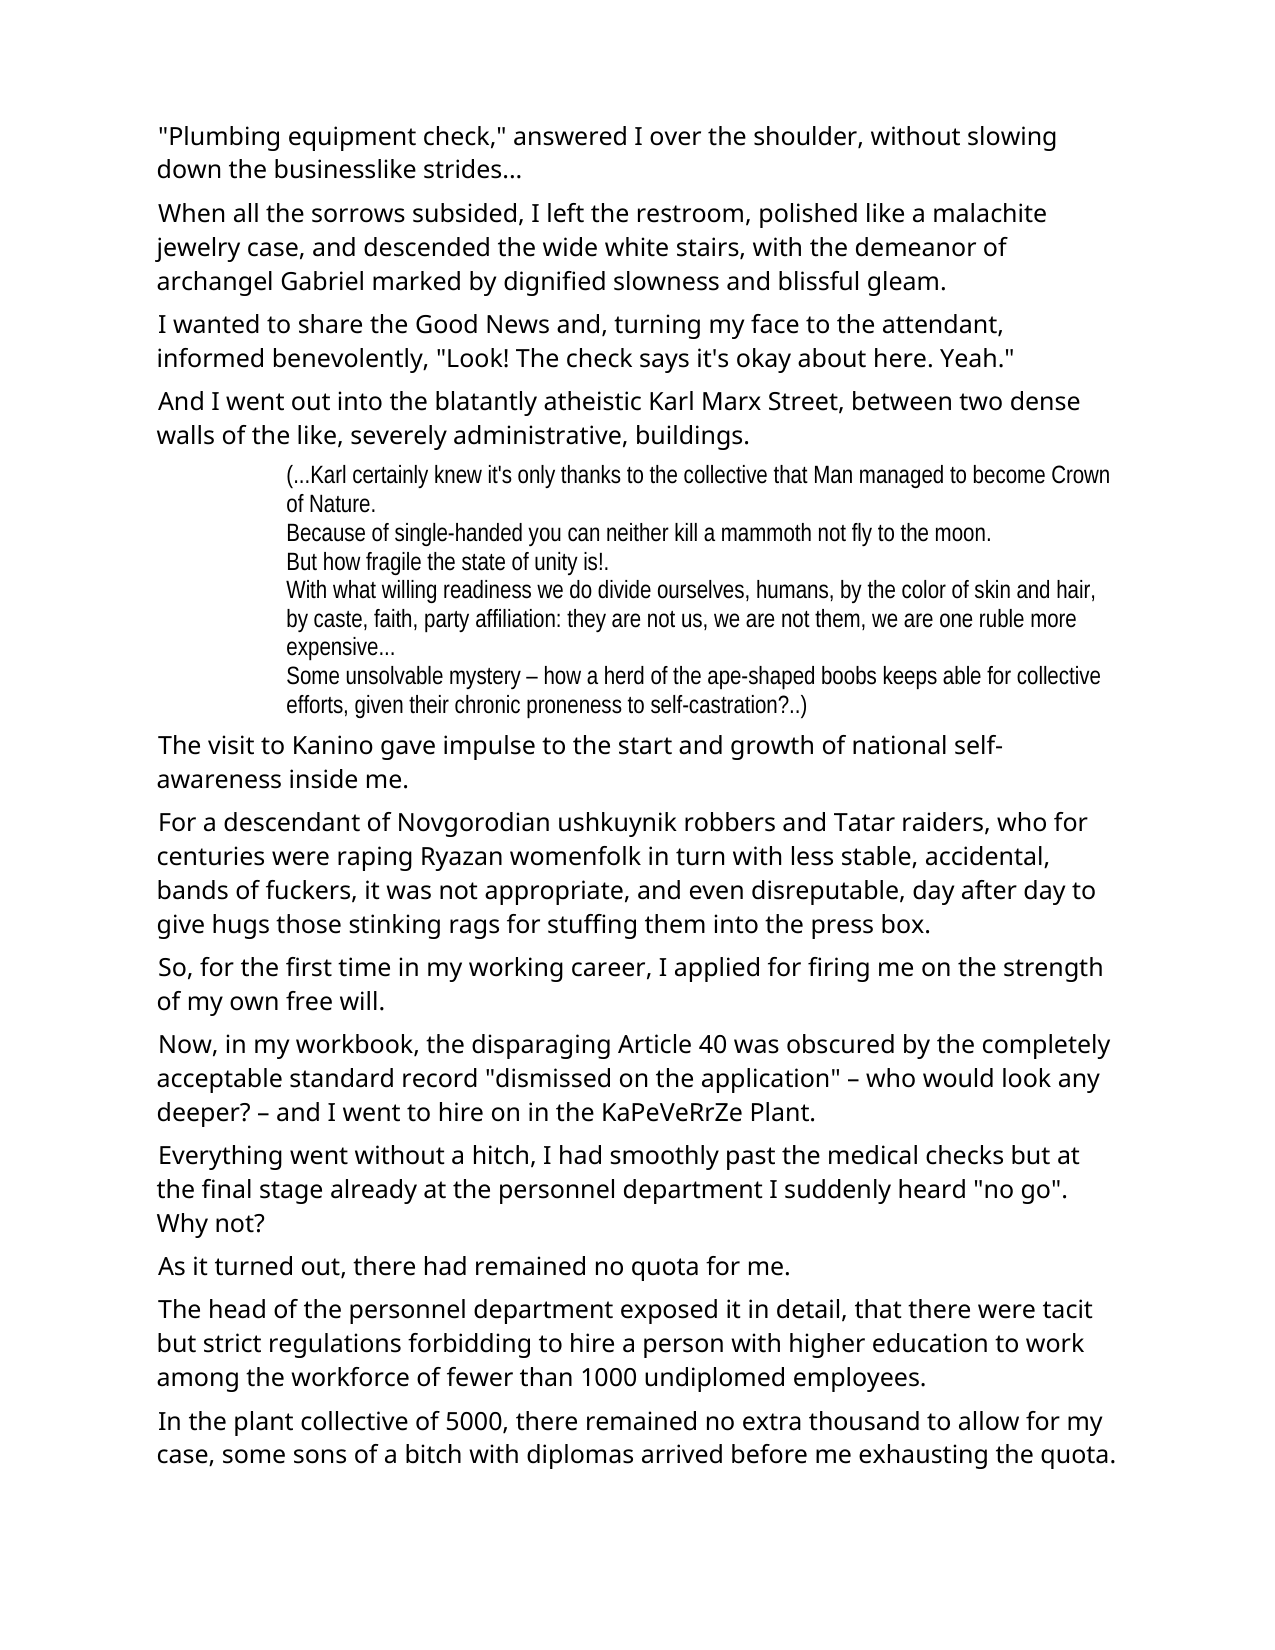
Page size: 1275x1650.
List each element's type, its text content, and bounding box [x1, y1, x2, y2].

text The head of the personnel department exposed it in detail, that there were tacit but strict regulations forbidding to hire a person with higher education to work among the workforce of fewer than 1000 undiplomed employees. [156, 1292, 1118, 1394]
text For a descendant of Novgorodian ushkuynik robbers and Tatar raiders, who for centuries were raping Ryazan womenfolk in turn with less stable, accidental, bands of fuckers, it was not appropriate, and even disreputable, day after day to give hugs those stinking rags for stuffing them into the press box. [156, 804, 1118, 941]
text Everything went without a hitch, I had smoothly past the medical checks but at the final stage already at the personnel department I suddenly heard "no go". Why not? [156, 1138, 1118, 1240]
text "Plumbing equipment check," answered I over the shoulder, without slowing down the businesslike strides... [156, 118, 1118, 186]
list Some unsolvable mystery – how a herd of the ape-shaped boobs keeps able for collective efforts, given their chronic proneness to self-castration?..) [286, 661, 1118, 718]
text So, for the first time in my working career, I applied for firing me on the strength of my own free will. [156, 949, 1118, 1018]
list Because of single-handed you can neither kill a mammoth not fly to the moon. [286, 518, 1118, 546]
list (...Karl certainly knew it's only thanks to the collective that Man managed to become Crown of Nature. [286, 461, 1118, 518]
text As it turned out, there had remained no quota for me. [156, 1249, 1118, 1283]
text And I went out into the blatantly atheistic Karl Marx Street, between two dense walls of the like, severely administrative, buildings. [156, 383, 1118, 452]
text In the plant collective of 5000, there remained no extra thousand to allow for my case, some sons of a bitch with diplomas arrived before me exhausting the quota. [156, 1403, 1118, 1471]
list With what willing readiness we do divide ourselves, humans, by the color of skin and hair, by caste, faith, party affiliation: they are not us, we are not them, we are one ruble more expensive... [286, 575, 1118, 661]
text When all the sorrows subsided, I left the restroom, polished like a malachite jewelry case, and descended the wide white stairs, with the demeanor of archangel Gabriel marked by dignified slowness and blissful gleam. [156, 195, 1118, 297]
text I wanted to share the Good News and, turning my face to the attendant, informed benevolently, "Look! The check says it's okay about here. Yeah." [156, 306, 1118, 374]
text Now, in my workbook, the disparaging Article 40 was obscured by the completely acceptable standard record "dismissed on the application" – who would look any deeper? – and I went to hire on in the KaPeVeRrZe Plant. [156, 1027, 1118, 1129]
list But how fragile the state of unity is!. [286, 546, 1118, 575]
text The visit to Kanino gave impulse to the start and growth of national self-awareness inside me. [156, 727, 1118, 795]
